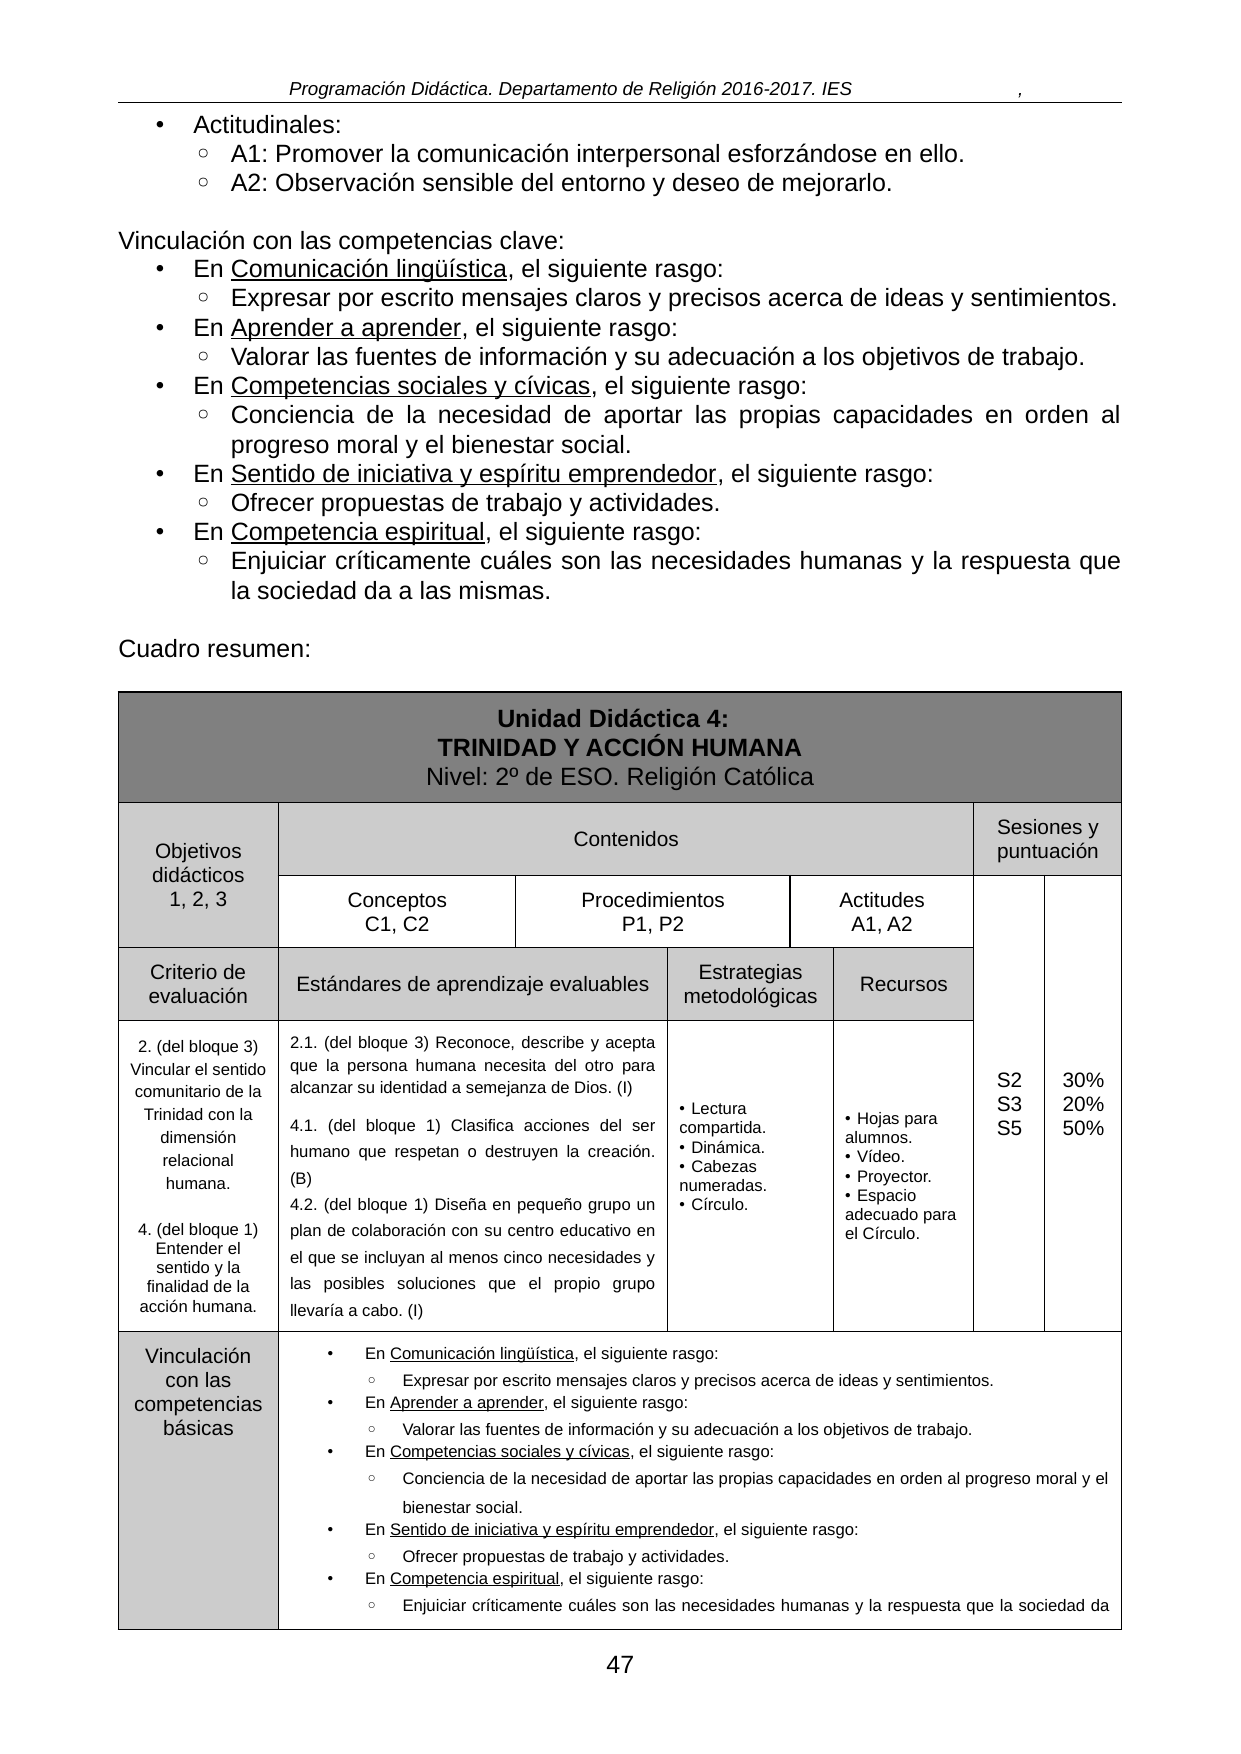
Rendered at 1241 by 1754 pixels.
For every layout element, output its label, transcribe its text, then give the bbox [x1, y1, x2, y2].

table_cell Hojas para alumnos. Vídeo. Proyector. Espacio adecuado para el Círculo. [834, 1021, 973, 1331]
list En Competencias sociales y cívicas, el siguiente rasgo: [156, 371, 1122, 400]
table_cell Actitudes A1, A2 [791, 876, 973, 947]
list Enjuiciar críticamente cuáles son las necesidades humanas y la respuesta que la sociedad da a las mismas. [193, 546, 1122, 605]
list A2: Observación sensible del entorno y deseo de mejorarlo. [193, 168, 1122, 197]
table_header Unidad Didáctica 4: TRINIDAD Y ACCIÓN HUMANA Nivel: 2º de ESO. Religión Católica [119, 693, 1121, 802]
table_cell 2.1. (del bloque 3) Reconoce, describe y acepta que la persona humana necesita del otro para alcanzar su identidad a semejanza de Dios. (I) 4.1. (del bloque 1) Clasifica acciones del ser humano que respetan o destruyen la creación. (B) 4.2. (del bloque 1) Diseña en pequeño grupo un plan de colaboración con su centro educativo en el que se incluyan al menos cinco necesidades y las posibles soluciones que el propio grupo llevaría a cabo. (I) [279, 1021, 667, 1331]
list Expresar por escrito mensajes claros y precisos acerca de ideas y sentimientos. [193, 283, 1122, 313]
list A1: Promover la comunicación interpersonal esforzándose en ello. [193, 139, 1122, 168]
list En Comunicación lingüística, el siguiente rasgo: [156, 254, 1122, 283]
table_cell S2 S3 S5 [974, 876, 1044, 1331]
list Actitudinales: [156, 110, 1122, 139]
text Vinculación con las competencias clave: [118, 226, 1122, 254]
list En Aprender a aprender, el siguiente rasgo: [156, 313, 1122, 342]
list Conciencia de la necesidad de aportar las propias capacidades en orden al progreso moral y el bienestar social. [193, 400, 1122, 459]
table_cell Objetivos didácticos 1, 2, 3 [119, 803, 278, 947]
table_cell 30% 20% 50% [1045, 876, 1121, 1331]
list Valorar las fuentes de información y su adecuación a los objetivos de trabajo. [193, 342, 1122, 371]
table_cell Vinculación con las competencias básicas [119, 1332, 278, 1629]
table_cell Procedimientos P1, P2 [516, 876, 789, 947]
table_cell Criterio de evaluación [119, 948, 278, 1020]
list En Sentido de iniciativa y espíritu emprendedor, el siguiente rasgo: [156, 459, 1122, 488]
table_cell Estrategias metodológicas [668, 948, 833, 1020]
table_cell Conceptos C1, C2 [279, 876, 515, 947]
list En Competencia espiritual, el siguiente rasgo: [156, 517, 1122, 546]
table_cell Recursos [834, 948, 973, 1020]
text Cuadro resumen: [118, 634, 1122, 663]
table_cell Estándares de aprendizaje evaluables [279, 948, 667, 1020]
table_cell Sesiones y puntuación [974, 803, 1121, 875]
list Ofrecer propuestas de trabajo y actividades. [193, 488, 1122, 517]
table_cell Lectura compartida. Dinámica. Cabezas numeradas. Círculo. [668, 1021, 833, 1331]
table_cell 2. (del bloque 3) Vincular el sentido comunitario de la Trinidad con la dimensión relacional humana. 4. (del bloque 1) Entender el sentido y la finalidad de la acción humana. [119, 1021, 278, 1331]
table_cell Contenidos [279, 803, 973, 875]
table_cell En Comunicación lingüística, el siguiente rasgo: Expresar por escrito mensajes claros y precisos acerca de ideas y sentimientos. En Aprender a aprender, el siguiente rasgo: Valorar las fuentes de información y su adecuación a los objetivos de trabajo. En Competencias sociales y cívicas, el siguiente rasgo: Conciencia de la necesidad de aportar las propias capacidades en orden al progreso moral y el bienestar social. En Sentido de iniciativa y espíritu emprendedor, el siguiente rasgo: Ofrecer propuestas de trabajo y actividades. En Competencia espiritual, el siguiente rasgo: Enjuiciar críticamente cuáles son las necesidades humanas y la respuesta que la sociedad da [279, 1332, 1121, 1629]
